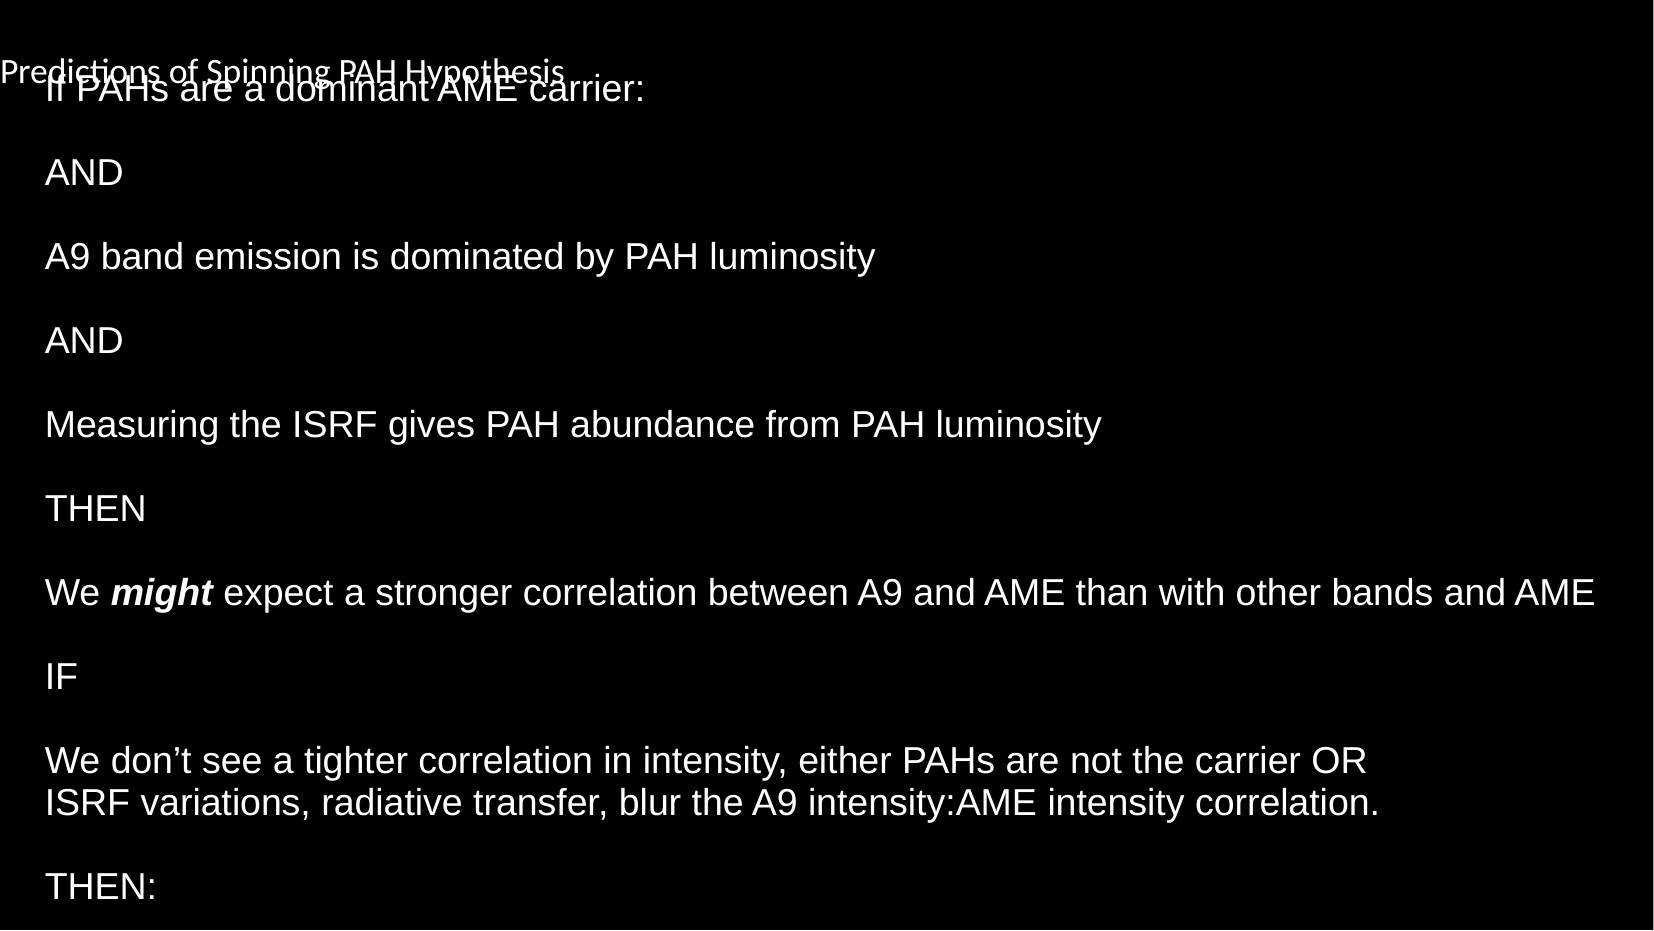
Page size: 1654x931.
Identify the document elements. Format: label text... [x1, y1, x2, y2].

text_box If PAHs are a dominant AME carrier: AND A9 band emission is dominated by PAH luminosity AND Measuring the ISRF gives PAH abundance from PAH luminosity THEN We might expect a stronger correlation between A9 and AME than with other bands and AME IF We don’t see a tighter correlation in intensity, either PAHs are not the carrier OR ISRF variations, radiative transfer, blur the A9 intensity:AME intensity correlation. THEN: We need PAH abundance estimates rather than A9 intensity. [30, 60, 1612, 931]
title Predictions of Spinning PAH Hypothesis [0, 0, 1654, 151]
